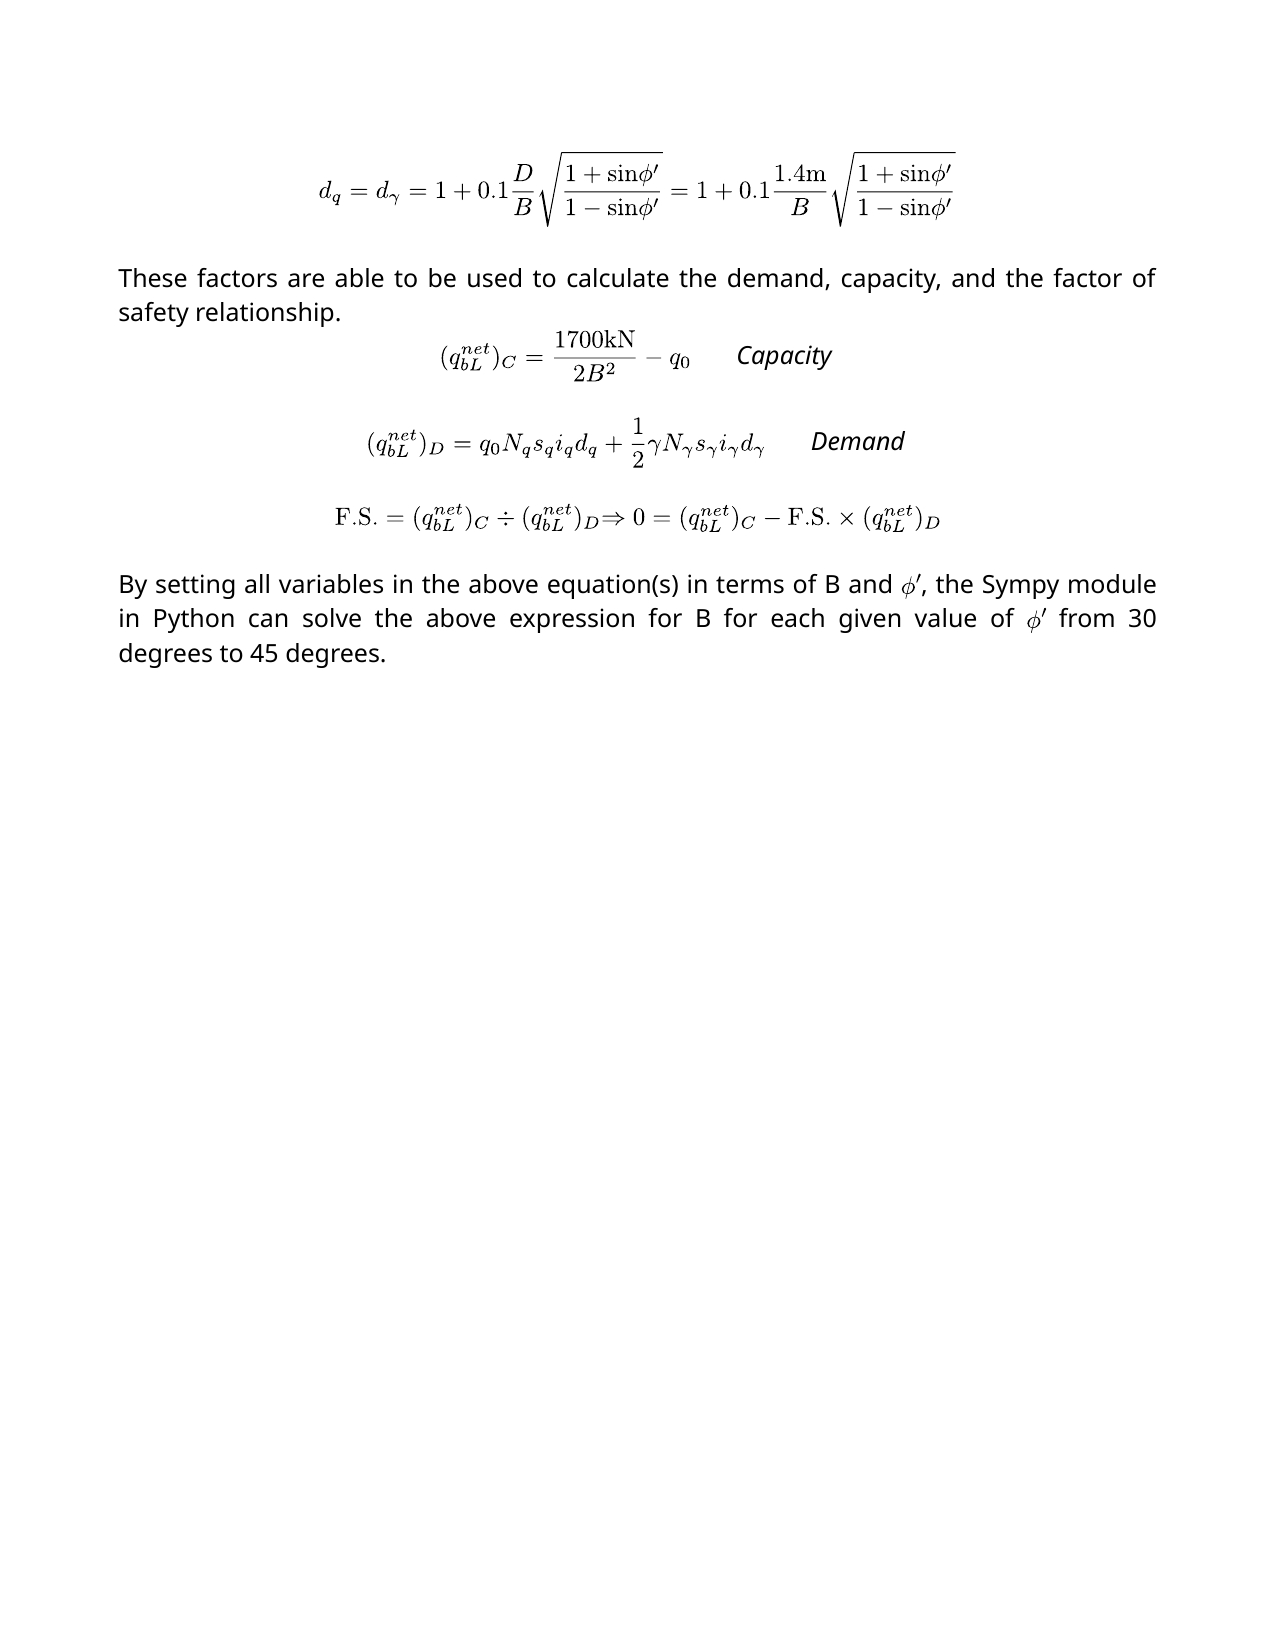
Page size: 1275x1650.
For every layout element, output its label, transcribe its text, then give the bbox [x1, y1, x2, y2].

text These factors are able to be used to calculate the demand, capacity, and the factor of safety relationship. [118, 261, 1157, 329]
text Capacity [118, 329, 1157, 382]
text By setting all variables in the above equation(s) in terms of B and , the Sympy module in Python can solve the above expression for B for each given value of from 30 degrees to 45 degrees. [118, 567, 1157, 669]
text Demand [118, 416, 1157, 469]
